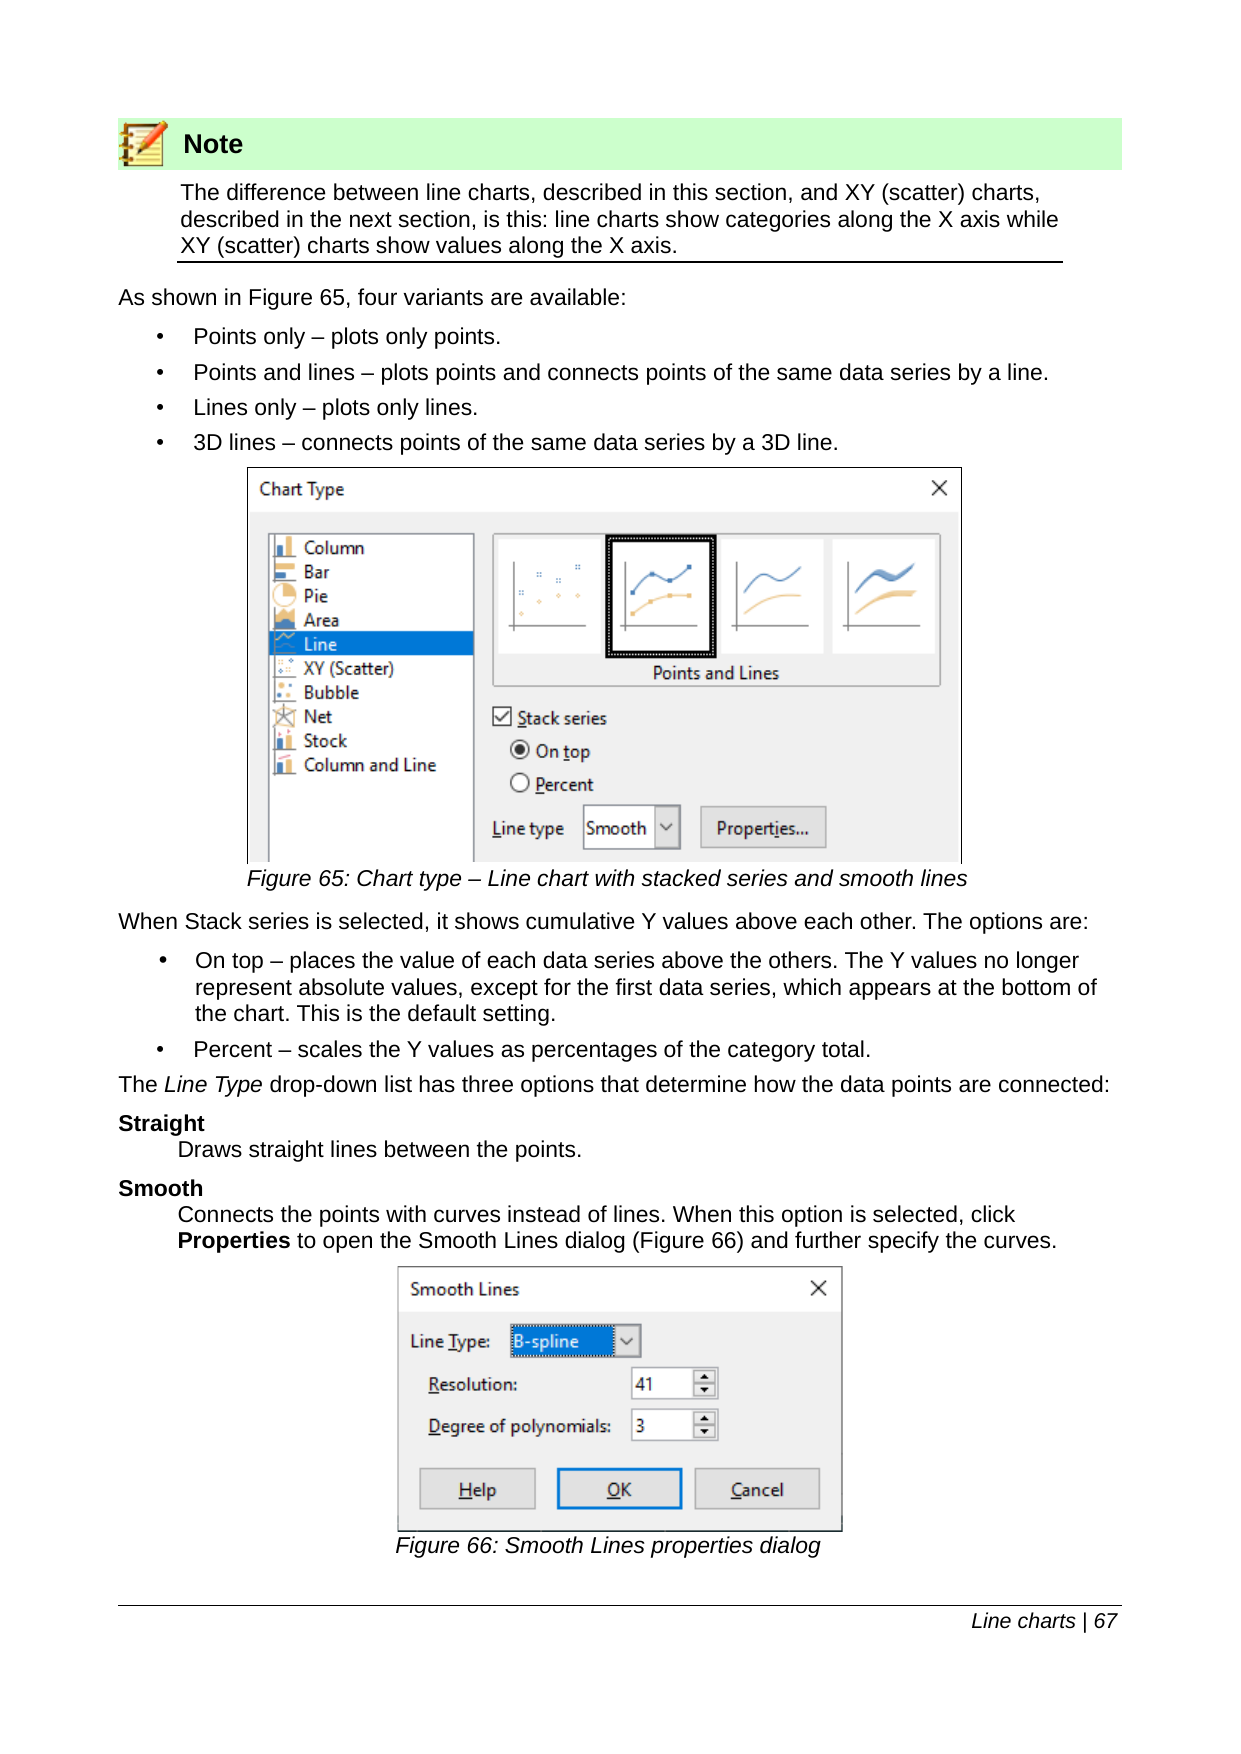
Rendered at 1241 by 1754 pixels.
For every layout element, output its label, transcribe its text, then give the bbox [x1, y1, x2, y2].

picture [119, 119, 170, 170]
list Points only – plots only points. [156, 323, 1122, 349]
text Draws straight lines between the points. [177, 1136, 1122, 1162]
picture [397, 1266, 843, 1532]
text Connects the points with curves instead of lines. When this option is selected, click Properties to open the Smooth Lines dialog (Figure 66) and further specify the curves. [177, 1201, 1122, 1254]
list Points and lines – plots points and connects points of the same data series by a line. [156, 358, 1122, 385]
text When Stack series is selected, it shows cumulative Y values above each other. The options are: [118, 908, 1122, 934]
text Smooth [118, 1175, 1122, 1201]
list 3D lines – connects points of the same data series by a 3D line. [156, 429, 1122, 455]
text The Line Type drop-down list has three options that determine how the data points are connected: [118, 1071, 1122, 1097]
list Lines only – plots only lines. [156, 394, 1122, 420]
text As shown in Figure 65, four variants are available: [118, 284, 1122, 311]
text Figure 65: Chart type – Line chart with stacked series and smooth lines [247, 467, 993, 891]
picture [249, 470, 959, 862]
list Percent – scales the Y values as percentages of the category total. [156, 1036, 1122, 1062]
list On top – places the value of each data series above the others. The Y values no longer represent absolute values, except for the first data series, which appears at the bottom of the chart. This is the default setting. [156, 947, 1122, 1027]
text Figure 66: Smooth Lines properties dialog [395, 1266, 845, 1558]
text Straight [118, 1109, 1122, 1136]
text The difference between line charts, described in this section, and XY (scatter) charts, described in the next section, is this: line charts show categories along the X axis while XY (scatter) charts show values along the X axis. [177, 176, 1063, 261]
subtitle Note [118, 118, 1122, 170]
